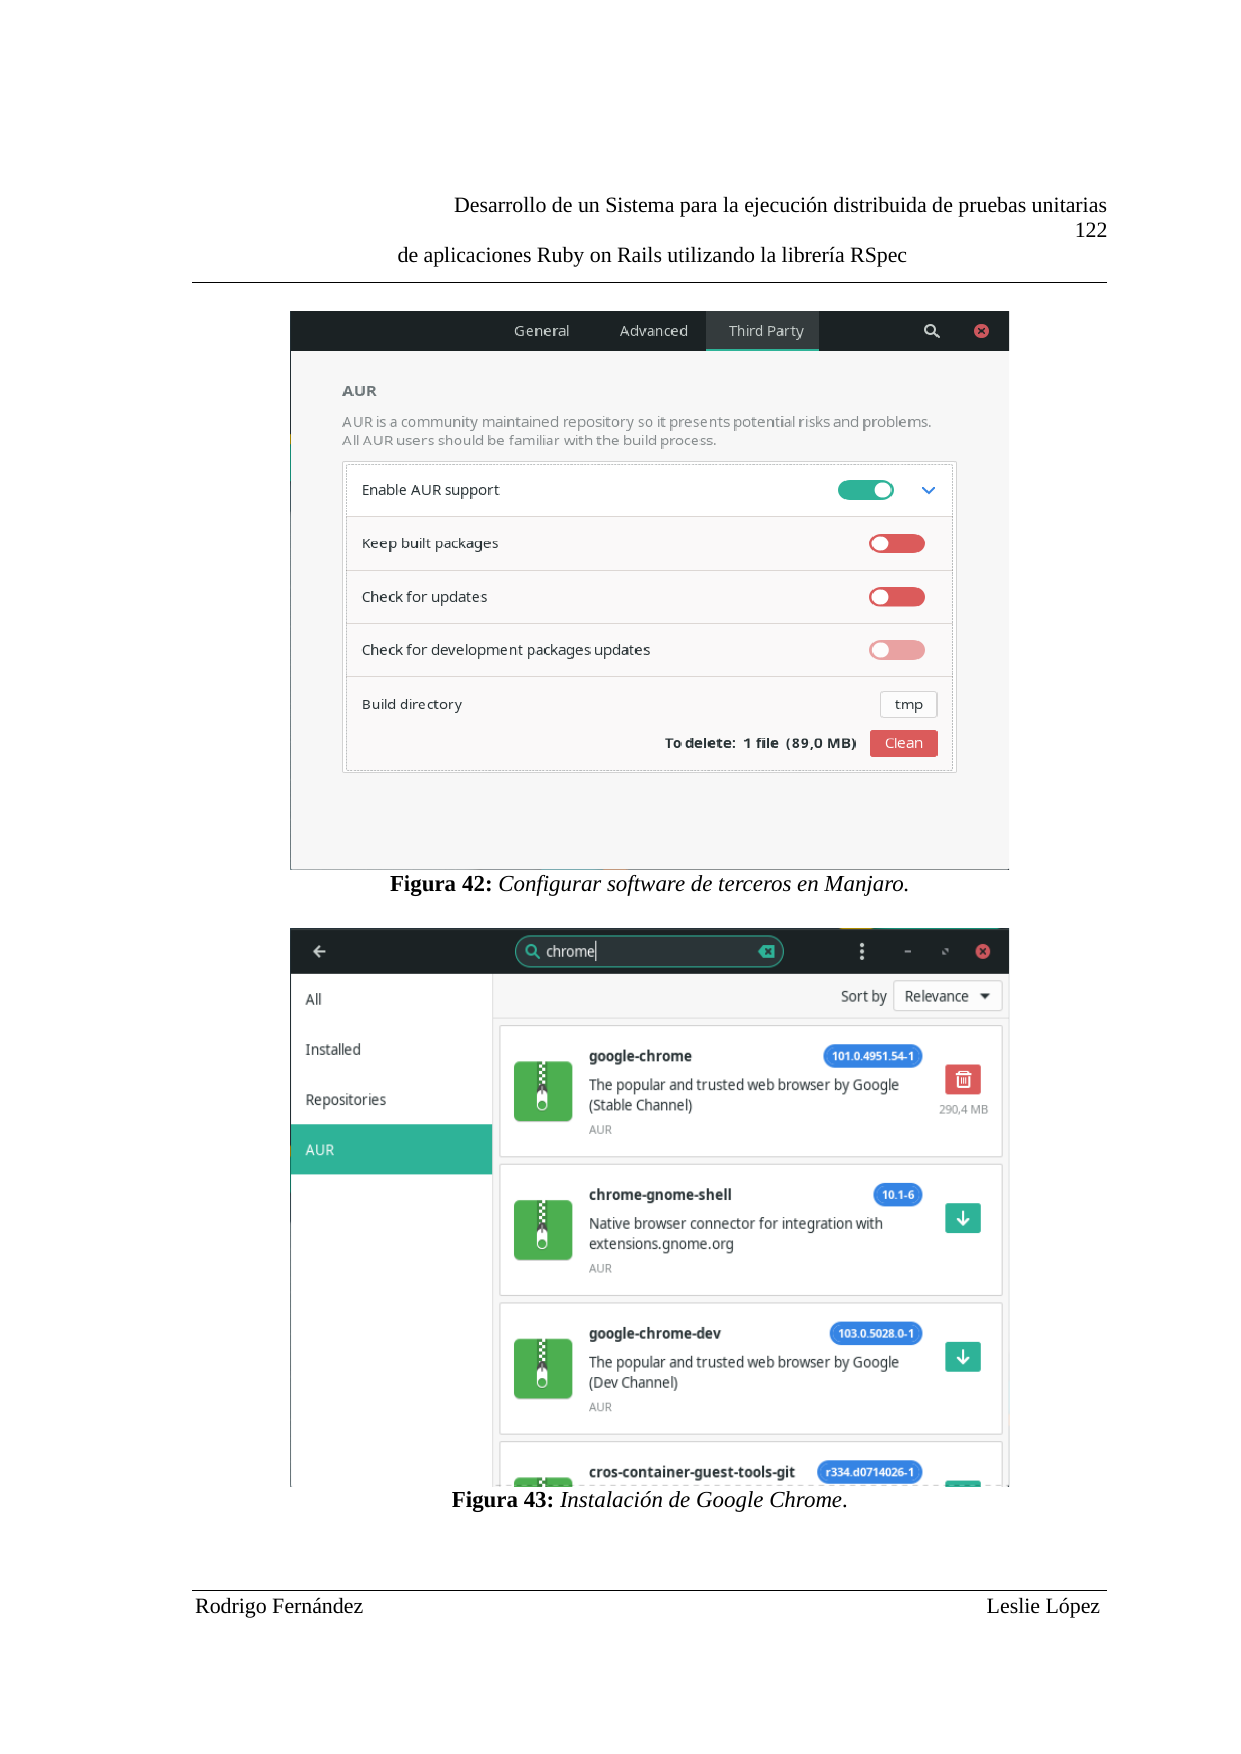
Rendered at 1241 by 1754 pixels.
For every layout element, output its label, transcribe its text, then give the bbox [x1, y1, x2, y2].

text Figura 43: Instalación de Google Chrome. [290, 1487, 1009, 1513]
picture [290, 928, 1010, 1487]
picture [290, 311, 1010, 870]
text Figura 42: Configurar software de terceros en Manjaro. [290, 870, 1009, 896]
